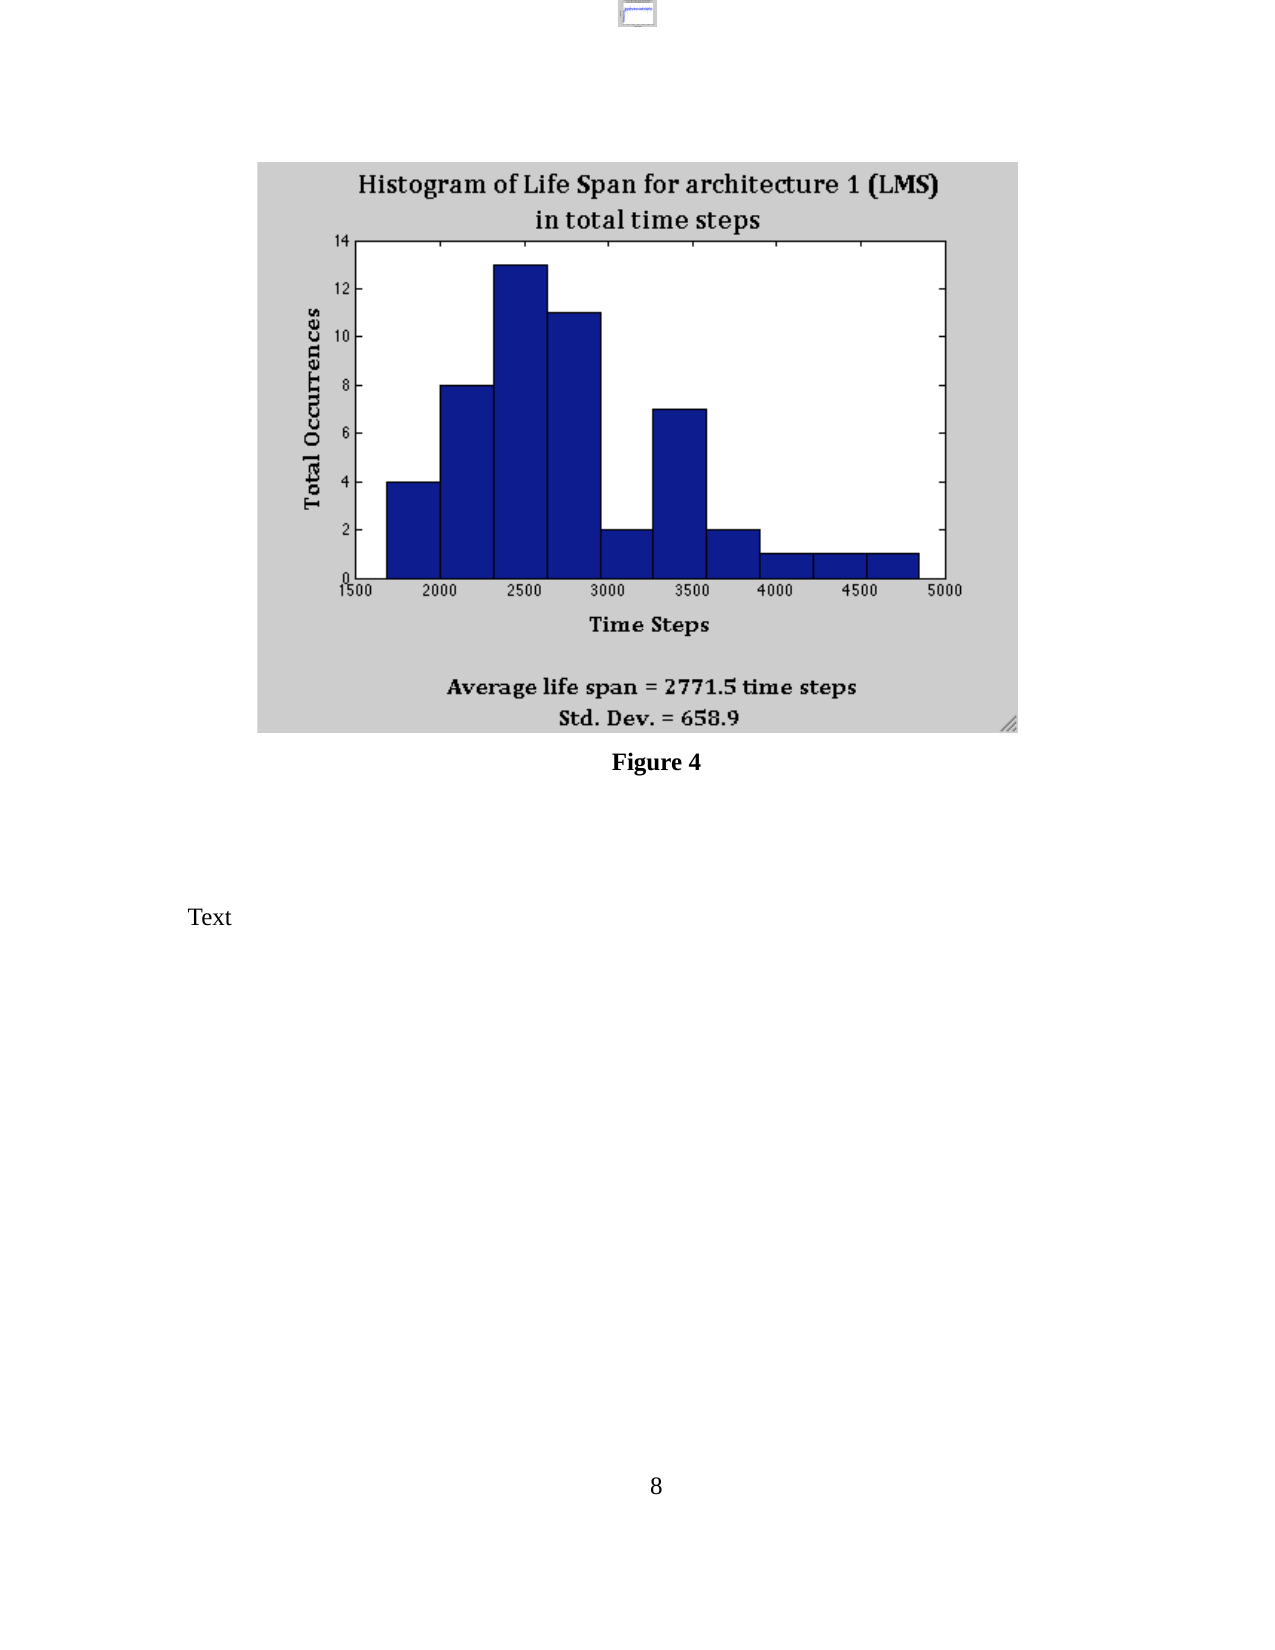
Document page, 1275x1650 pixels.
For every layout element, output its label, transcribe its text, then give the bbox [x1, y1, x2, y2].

text Figure 4 [257, 733, 1018, 776]
picture [257, 162, 1018, 733]
picture [618, 0, 657, 27]
text Text [150, 902, 1125, 930]
